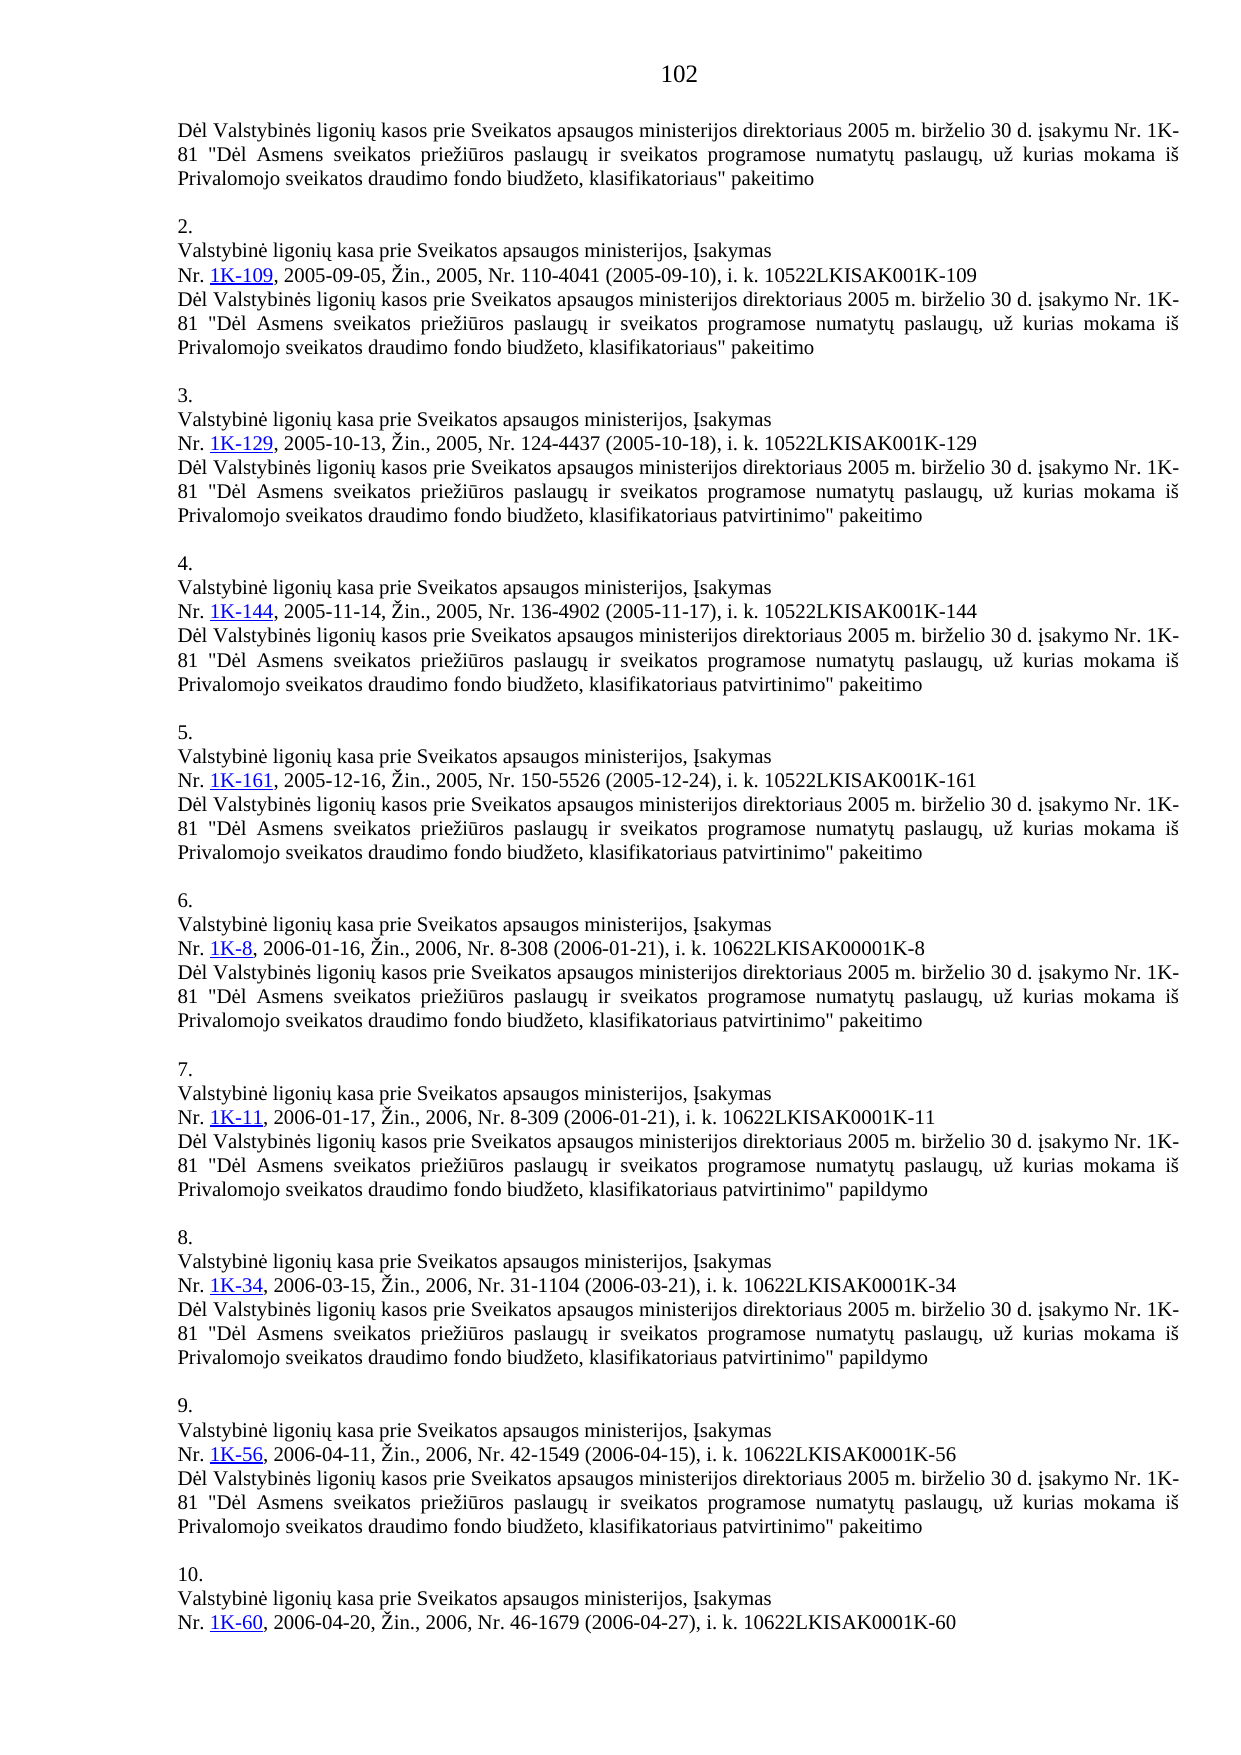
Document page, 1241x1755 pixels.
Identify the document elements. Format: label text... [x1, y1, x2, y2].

text Valstybinė ligonių kasa prie Sveikatos apsaugos ministerijos, Įsakymas [177, 1249, 1181, 1273]
text Dėl Valstybinės ligonių kasos prie Sveikatos apsaugos ministerijos direktoriaus 2005 m. birželio 30 d. įsakymo Nr. 1K-81 "Dėl Asmens sveikatos priežiūros paslaugų ir sveikatos programose numatytų paslaugų, už kurias mokama iš Privalomojo sveikatos draudimo fondo biudžeto, klasifikatoriaus patvirtinimo" pakeitimo [177, 1466, 1181, 1538]
text 4. [177, 551, 1181, 575]
text Nr. 1K-144, 2005-11-14, Žin., 2005, Nr. 136-4902 (2005-11-17), i. k. 10522LKISAK001K-144 [177, 599, 1181, 623]
text Valstybinė ligonių kasa prie Sveikatos apsaugos ministerijos, Įsakymas [177, 407, 1181, 431]
text Valstybinė ligonių kasa prie Sveikatos apsaugos ministerijos, Įsakymas [177, 1081, 1181, 1105]
text Dėl Valstybinės ligonių kasos prie Sveikatos apsaugos ministerijos direktoriaus 2005 m. birželio 30 d. įsakymo Nr. 1K- 81 "Dėl Asmens sveikatos priežiūros paslaugų ir sveikatos programose numatytų paslaugų, už kurias mokama iš Privalomojo sveikatos draudimo fondo biudžeto, klasifikatoriaus patvirtinimo" pakeitimo [177, 960, 1181, 1032]
text Nr. 1K-161, 2005-12-16, Žin., 2005, Nr. 150-5526 (2005-12-24), i. k. 10522LKISAK001K-161 [177, 768, 1181, 792]
text 10. [177, 1562, 1181, 1586]
text 7. [177, 1057, 1181, 1081]
text Nr. 1K-34, 2006-03-15, Žin., 2006, Nr. 31-1104 (2006-03-21), i. k. 10622LKISAK0001K-34 [177, 1273, 1181, 1297]
text Nr. 1K-56, 2006-04-11, Žin., 2006, Nr. 42-1549 (2006-04-15), i. k. 10622LKISAK0001K-56 [177, 1442, 1181, 1466]
text Nr. 1K-129, 2005-10-13, Žin., 2005, Nr. 124-4437 (2005-10-18), i. k. 10522LKISAK001K-129 [177, 431, 1181, 455]
text 6. [177, 888, 1181, 912]
text Nr. 1K-109, 2005-09-05, Žin., 2005, Nr. 110-4041 (2005-09-10), i. k. 10522LKISAK001K-109 [177, 262, 1181, 287]
text Valstybinė ligonių kasa prie Sveikatos apsaugos ministerijos, Įsakymas [177, 575, 1181, 599]
text 2. [177, 214, 1181, 238]
text Dėl Valstybinės ligonių kasos prie Sveikatos apsaugos ministerijos direktoriaus 2005 m. birželio 30 d. įsakymo Nr. 1K- 81 "Dėl Asmens sveikatos priežiūros paslaugų ir sveikatos programose numatytų paslaugų, už kurias mokama iš Privalomojo sveikatos draudimo fondo biudžeto, klasifikatoriaus patvirtinimo" papildymo [177, 1129, 1181, 1201]
text Valstybinė ligonių kasa prie Sveikatos apsaugos ministerijos, Įsakymas [177, 238, 1181, 262]
text 3. [177, 383, 1181, 407]
text Dėl Valstybinės ligonių kasos prie Sveikatos apsaugos ministerijos direktoriaus 2005 m. birželio 30 d. įsakymo Nr. 1K-81 "Dėl Asmens sveikatos priežiūros paslaugų ir sveikatos programose numatytų paslaugų, už kurias mokama iš Privalomojo sveikatos draudimo fondo biudžeto, klasifikatoriaus" pakeitimo [177, 287, 1181, 359]
text Nr. 1K-8, 2006-01-16, Žin., 2006, Nr. 8-308 (2006-01-21), i. k. 10622LKISAK00001K-8 [177, 936, 1181, 960]
text Dėl Valstybinės ligonių kasos prie Sveikatos apsaugos ministerijos direktoriaus 2005 m. birželio 30 d. įsakymu Nr. 1K-81 "Dėl Asmens sveikatos priežiūros paslaugų ir sveikatos programose numatytų paslaugų, už kurias mokama iš Privalomojo sveikatos draudimo fondo biudžeto, klasifikatoriaus" pakeitimo [177, 118, 1181, 190]
text Valstybinė ligonių kasa prie Sveikatos apsaugos ministerijos, Įsakymas [177, 1417, 1181, 1442]
text Valstybinė ligonių kasa prie Sveikatos apsaugos ministerijos, Įsakymas [177, 744, 1181, 768]
text Dėl Valstybinės ligonių kasos prie Sveikatos apsaugos ministerijos direktoriaus 2005 m. birželio 30 d. įsakymo Nr. 1K-81 "Dėl Asmens sveikatos priežiūros paslaugų ir sveikatos programose numatytų paslaugų, už kurias mokama iš Privalomojo sveikatos draudimo fondo biudžeto, klasifikatoriaus patvirtinimo" papildymo [177, 1297, 1181, 1369]
text Dėl Valstybinės ligonių kasos prie Sveikatos apsaugos ministerijos direktoriaus 2005 m. birželio 30 d. įsakymo Nr. 1K-81 "Dėl Asmens sveikatos priežiūros paslaugų ir sveikatos programose numatytų paslaugų, už kurias mokama iš Privalomojo sveikatos draudimo fondo biudžeto, klasifikatoriaus patvirtinimo" pakeitimo [177, 455, 1181, 527]
text Nr. 1K-11, 2006-01-17, Žin., 2006, Nr. 8-309 (2006-01-21), i. k. 10622LKISAK0001K-11 [177, 1105, 1181, 1129]
text Valstybinė ligonių kasa prie Sveikatos apsaugos ministerijos, Įsakymas [177, 1586, 1181, 1610]
text 9. [177, 1393, 1181, 1417]
text Dėl Valstybinės ligonių kasos prie Sveikatos apsaugos ministerijos direktoriaus 2005 m. birželio 30 d. įsakymo Nr. 1K-81 "Dėl Asmens sveikatos priežiūros paslaugų ir sveikatos programose numatytų paslaugų, už kurias mokama iš Privalomojo sveikatos draudimo fondo biudžeto, klasifikatoriaus patvirtinimo" pakeitimo [177, 623, 1181, 696]
text Valstybinė ligonių kasa prie Sveikatos apsaugos ministerijos, Įsakymas [177, 912, 1181, 936]
text Nr. 1K-60, 2006-04-20, Žin., 2006, Nr. 46-1679 (2006-04-27), i. k. 10622LKISAK0001K-60 [177, 1610, 1181, 1634]
text 5. [177, 720, 1181, 744]
text Dėl Valstybinės ligonių kasos prie Sveikatos apsaugos ministerijos direktoriaus 2005 m. birželio 30 d. įsakymo Nr. 1K-81 "Dėl Asmens sveikatos priežiūros paslaugų ir sveikatos programose numatytų paslaugų, už kurias mokama iš Privalomojo sveikatos draudimo fondo biudžeto, klasifikatoriaus patvirtinimo" pakeitimo [177, 792, 1181, 864]
text 8. [177, 1225, 1181, 1249]
